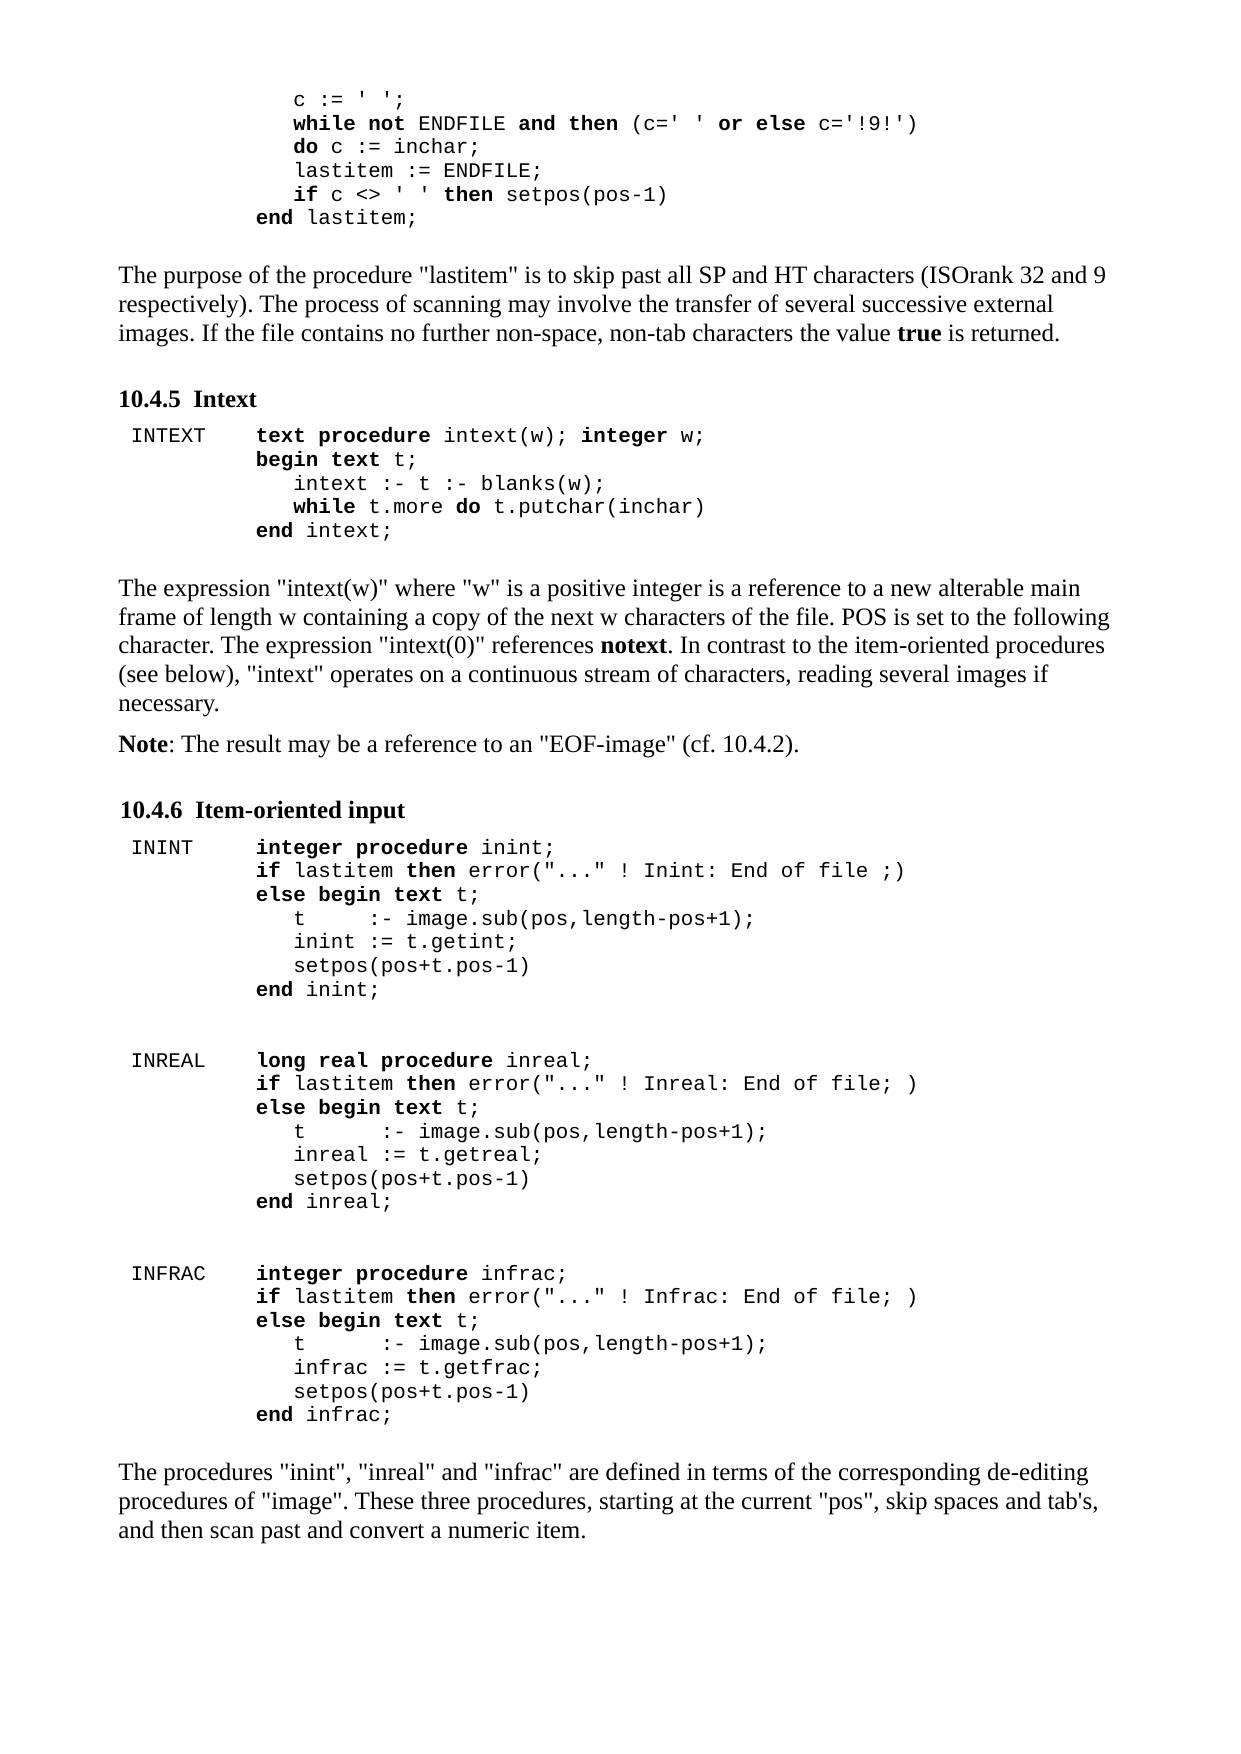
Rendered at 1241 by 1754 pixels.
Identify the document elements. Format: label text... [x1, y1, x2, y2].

text while not ENDFILE and then (c=' ' or else c='!9!') [118, 113, 1122, 136]
text The expression "intext(w)" where "w" is a positive integer is a reference to a new alterable main frame of length w containing a copy of the next w characters of the file. POS is set to the following character. The expression "intext(0)" references notext. In contrast to the item-oriented procedures (see below), "intext" operates on a continuous stream of characters, reading several images if necessary. [118, 573, 1122, 717]
text lastitem := ENDFILE; [118, 160, 1122, 184]
text else begin text t; [118, 1097, 1122, 1121]
text else begin text t; [118, 1310, 1122, 1333]
text t :- image.sub(pos,length-pos+1); [118, 1121, 1122, 1144]
text infrac := t.getfrac; [118, 1357, 1122, 1381]
text ININT integer procedure inint; [118, 837, 1122, 861]
text t :- image.sub(pos,length-pos+1); [118, 1333, 1122, 1357]
text do c := inchar; [118, 136, 1122, 160]
subtitle 10.4.5 Intext [118, 384, 1122, 413]
text Note: The result may be a reference to an "EOF-image" (cf. 10.4.2). [118, 729, 1122, 758]
text end inreal; [118, 1192, 1122, 1215]
text begin text t; [118, 449, 1122, 473]
text setpos(pos+t.pos-1) [118, 1168, 1122, 1192]
text while t.more do t.putchar(inchar) [118, 496, 1122, 520]
text intext :- t :- blanks(w); [118, 473, 1122, 496]
text end lastitem; [118, 207, 1122, 231]
text end inint; [118, 979, 1122, 1002]
text The purpose of the procedure "lastitem" is to skip past all SP and HT characters (ISOrank 32 and 9 respectively). The process of scanning may involve the transfer of several successive external images. If the file contains no further non-space, non-tab characters the value true is returned. [118, 260, 1122, 347]
text setpos(pos+t.pos-1) [118, 955, 1122, 979]
text if c <> ' ' then setpos(pos-1) [118, 184, 1122, 207]
text end intext; [118, 520, 1122, 544]
text if lastitem then error("..." ! Inreal: End of file; ) [118, 1073, 1122, 1097]
text if lastitem then error("..." ! Inint: End of file ;) [118, 861, 1122, 884]
text t :- image.sub(pos,length-pos+1); [118, 908, 1122, 931]
text The procedures "inint", "inreal" and "infrac" are defined in terms of the corresponding de-editing procedures of "image". These three procedures, starting at the current "pos", skip spaces and tab's, and then scan past and convert a numeric item. [118, 1457, 1122, 1544]
text end infrac; [118, 1404, 1122, 1428]
subtitle 10.4.6 Item-oriented input [120, 796, 1122, 824]
text INTEXT text procedure intext(w); integer w; [118, 425, 1122, 449]
text if lastitem then error("..." ! Infrac: End of file; ) [118, 1286, 1122, 1310]
text else begin text t; [118, 884, 1122, 908]
text setpos(pos+t.pos-1) [118, 1381, 1122, 1404]
text inint := t.getint; [118, 931, 1122, 955]
text c := ' '; [118, 89, 1122, 113]
text INFRAC integer procedure infrac; [118, 1262, 1122, 1286]
text inreal := t.getreal; [118, 1144, 1122, 1168]
text INREAL long real procedure inreal; [118, 1050, 1122, 1073]
